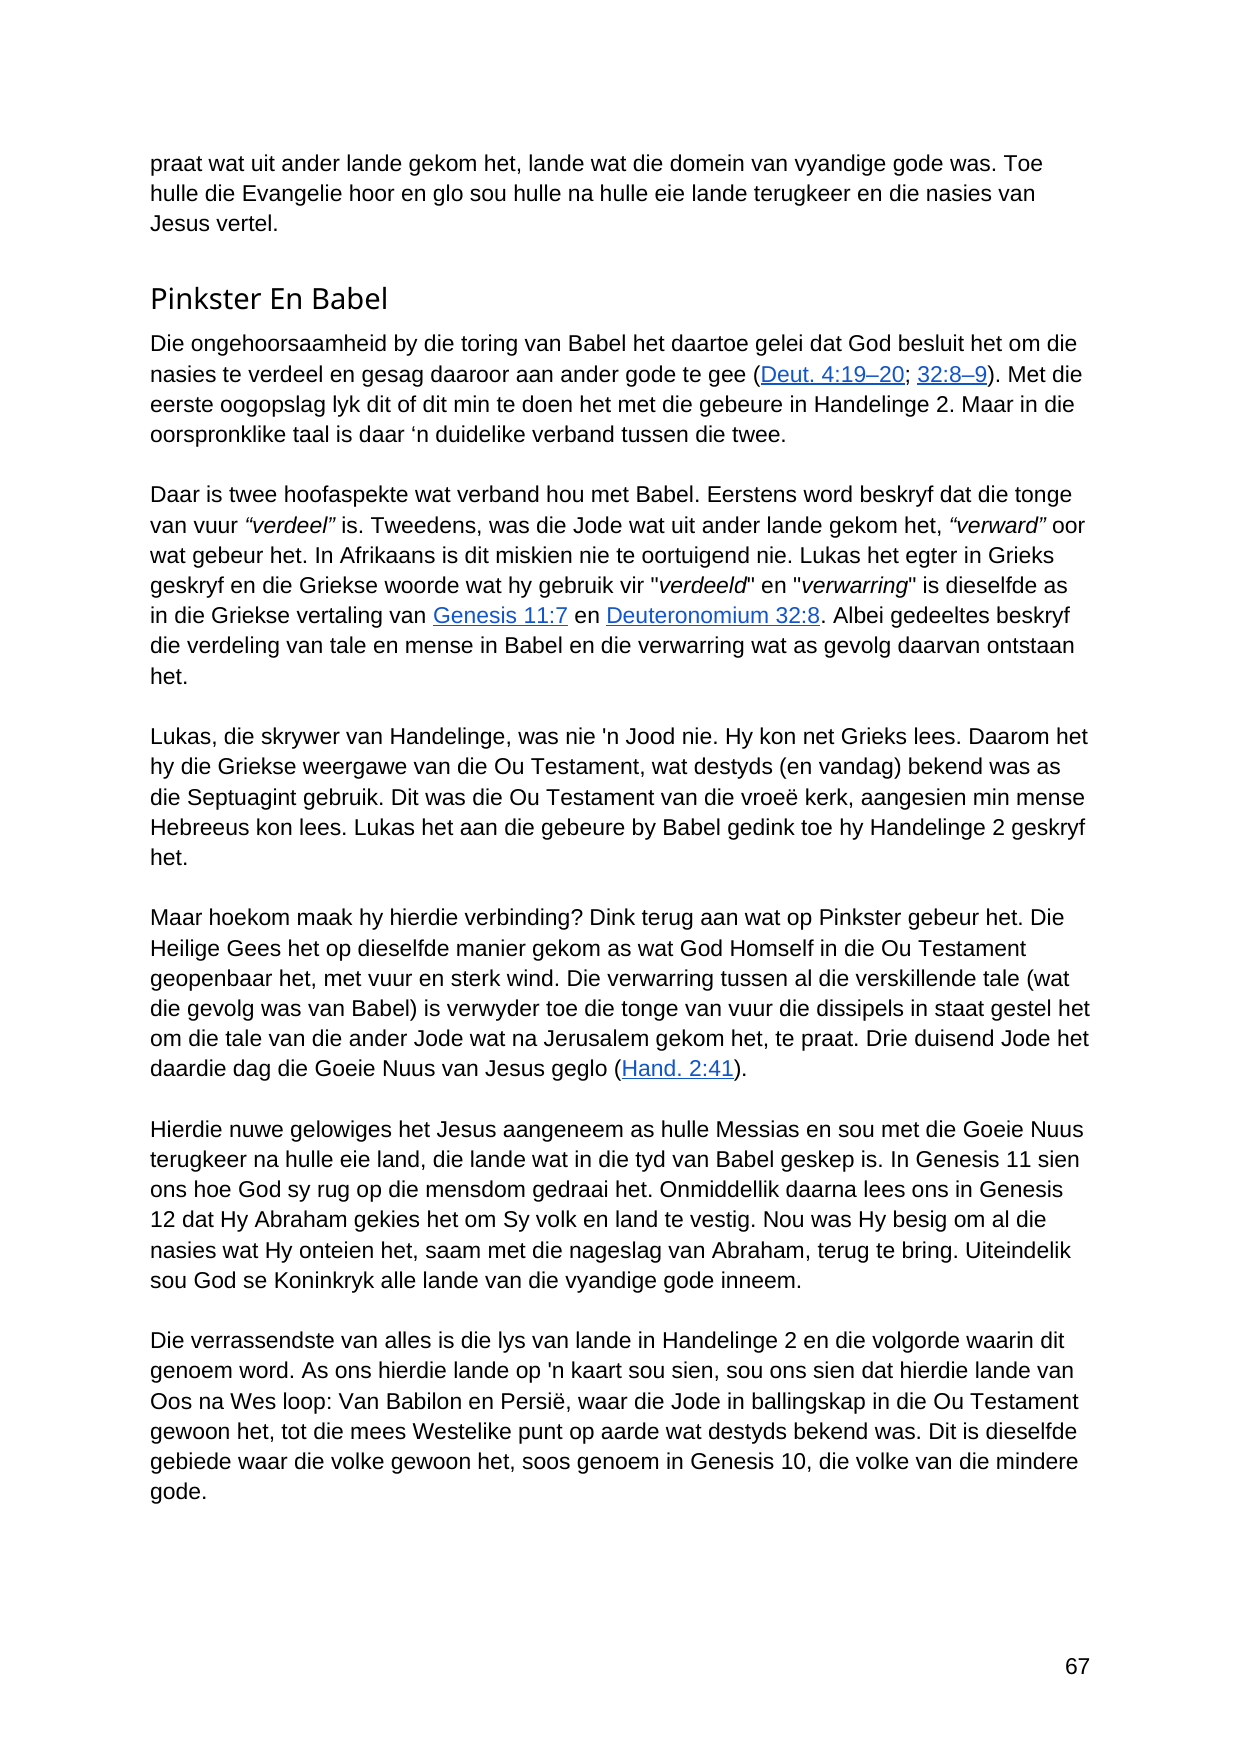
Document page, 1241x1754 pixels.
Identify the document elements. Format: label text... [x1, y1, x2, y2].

text Daar is twee hoofaspekte wat verband hou met Babel. Eerstens word beskryf dat die tonge van vuur “verdeel” is. Tweedens, was die Jode wat uit ander lande gekom het, “verward” oor wat gebeur het. In Afrikaans is dit miskien nie te oortuigend nie. Lukas het egter in Grieks geskryf en die Griekse woorde wat hy gebruik vir "verdeeld" en "verwarring" is dieselfde as in die Griekse vertaling van Genesis 11:7 en Deuteronomium 32:8. Albei gedeeltes beskryf die verdeling van tale en mense in Babel en die verwarring wat as gevolg daarvan ontstaan het. [150, 481, 1090, 689]
text Die ongehoorsaamheid by die toring van Babel het daartoe gelei dat God besluit het om die nasies te verdeel en gesag daaroor aan ander gode te gee (Deut. 4:19–20; 32:8–9). Met die eerste oogopslag lyk dit of dit min te doen het met die gebeure in Handelinge 2. Maar in die oorspronklike taal is daar ‘n duidelike verband tussen die twee. [150, 330, 1090, 447]
text Maar hoekom maak hy hierdie verbinding? Dink terug aan wat op Pinkster gebeur het. Die Heilige Gees het op dieselfde manier gekom as wat God Homself in die Ou Testament geopenbaar het, met vuur en sterk wind. Die verwarring tussen al die verskillende tale (wat die gevolg was van Babel) is verwyder toe die tonge van vuur die dissipels in staat gestel het om die tale van die ander Jode wat na Jerusalem gekom het, te praat. Drie duisend Jode het daardie dag die Goeie Nuus van Jesus geglo (Hand. 2:41). [150, 904, 1090, 1082]
subtitle Pinkster En Babel [150, 278, 1090, 318]
text Die verrassendste van alles is die lys van lande in Handelinge 2 en die volgorde waarin dit genoem word. As ons hierdie lande op 'n kaart sou sien, sou ons sien dat hierdie lande van Oos na Wes loop: Van Babilon en Persië, waar die Jode in ballingskap in die Ou Testament gewoon het, tot die mees Westelike punt op aarde wat destyds bekend was. Dit is dieselfde gebiede waar die volke gewoon het, soos genoem in Genesis 10, die volke van die mindere gode. [150, 1327, 1090, 1504]
text Lukas, die skrywer van Handelinge, was nie 'n Jood nie. Hy kon net Grieks lees. Daarom het hy die Griekse weergawe van die Ou Testament, wat destyds (en vandag) bekend was as die Septuagint gebruik. Dit was die Ou Testament van die vroeë kerk, aangesien min mense Hebreeus kon lees. Lukas het aan die gebeure by Babel gedink toe hy Handelinge 2 geskryf het. [150, 723, 1090, 870]
text praat wat uit ander lande gekom het, lande wat die domein van vyandige gode was. Toe hulle die Evangelie hoor en glo sou hulle na hulle eie lande terugkeer en die nasies van Jesus vertel. [150, 150, 1090, 237]
text Hierdie nuwe gelowiges het Jesus aangeneem as hulle Messias en sou met die Goeie Nuus terugkeer na hulle eie land, die lande wat in die tyd van Babel geskep is. In Genesis 11 sien ons hoe God sy rug op die mensdom gedraai het. Onmiddellik daarna lees ons in Genesis 12 dat Hy Abraham gekies het om Sy volk en land te vestig. Nou was Hy besig om al die nasies wat Hy onteien het, saam met die nageslag van Abraham, terug te bring. Uiteindelik sou God se Koninkryk alle lande van die vyandige gode inneem. [150, 1116, 1090, 1293]
